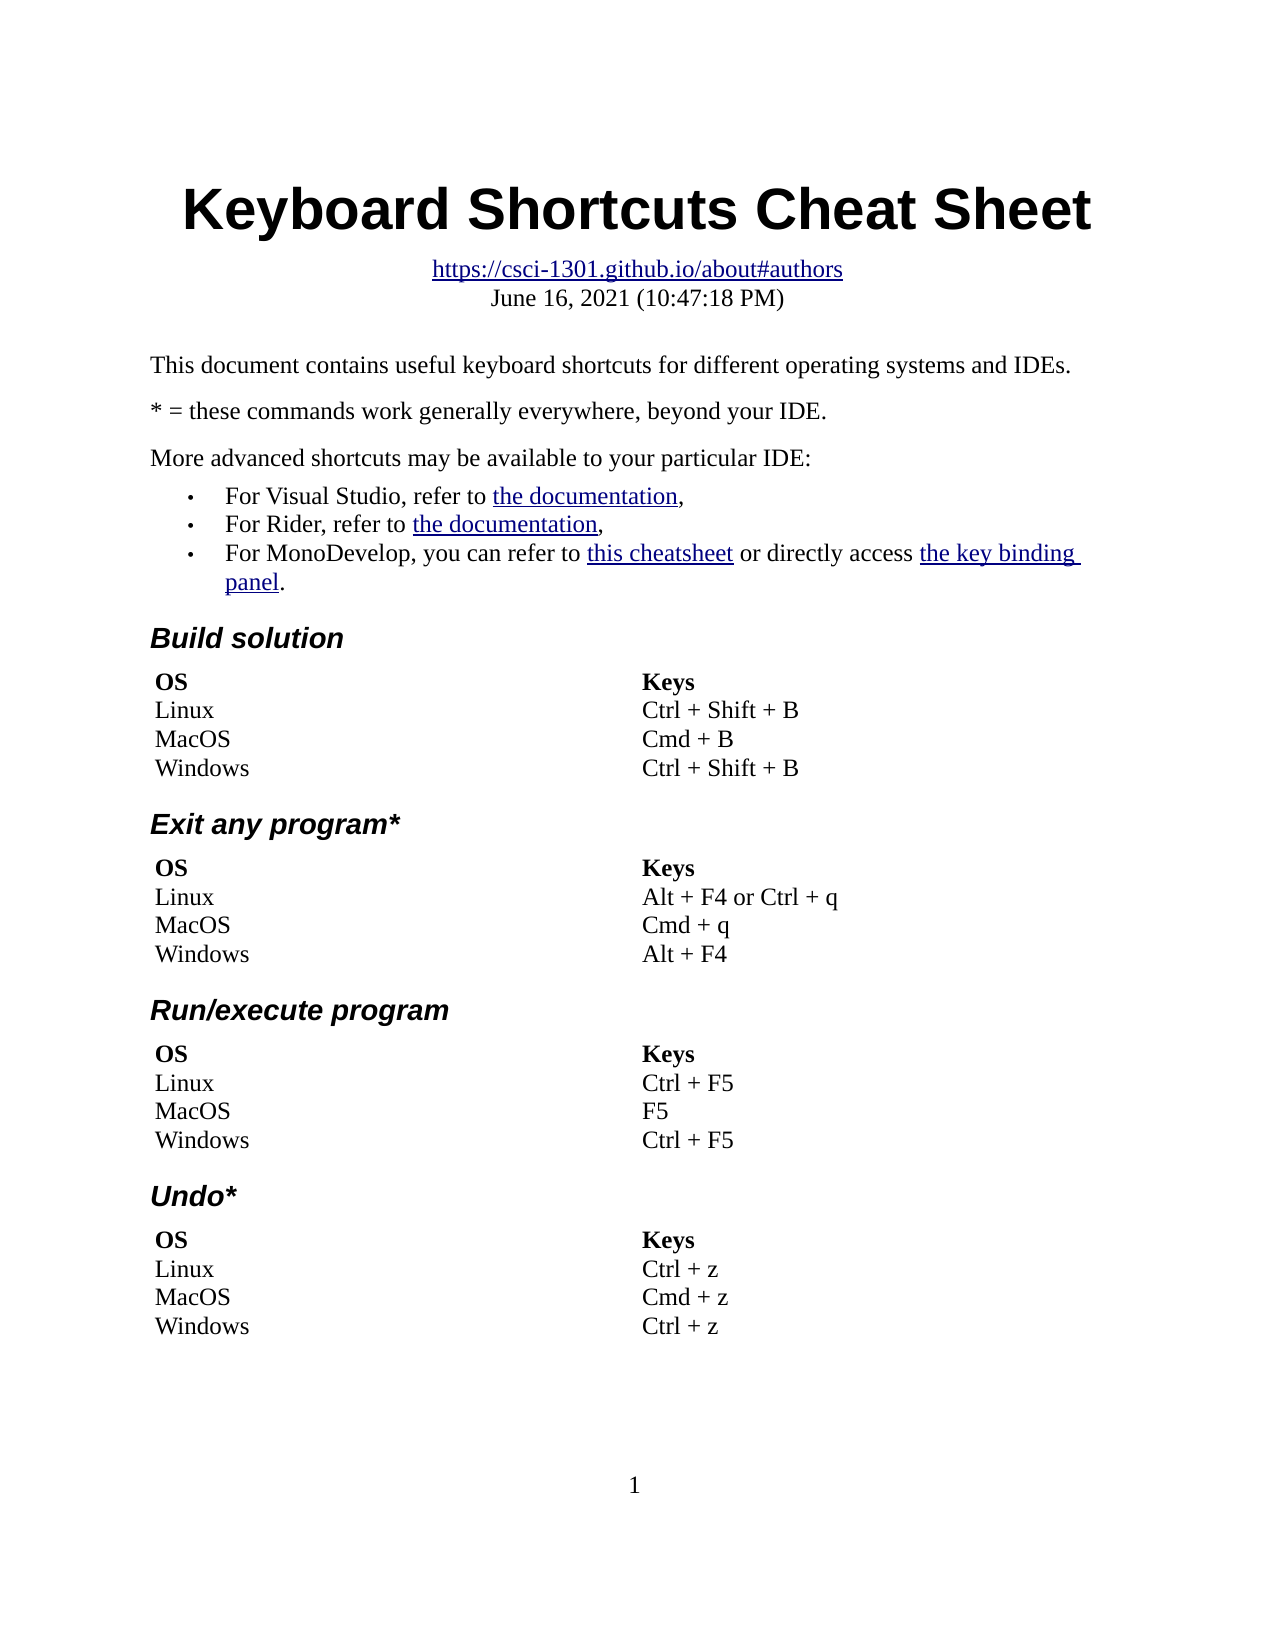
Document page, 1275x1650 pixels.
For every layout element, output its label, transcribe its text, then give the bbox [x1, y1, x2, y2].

subtitle Build solution [150, 621, 1125, 654]
table_cell MacOS [150, 724, 637, 753]
table_cell F5 [638, 1096, 1125, 1125]
table_header Keys [638, 853, 1125, 882]
table_cell Ctrl + z [638, 1254, 1125, 1282]
text This document contains useful keyboard shortcuts for different operating systems and IDEs. [150, 350, 1125, 378]
table_cell Alt + F4 or Ctrl + q [638, 882, 1125, 910]
table_cell Windows [150, 1311, 637, 1340]
table_cell MacOS [150, 910, 637, 939]
list For Visual Studio, refer to the documentation, [187, 481, 1125, 509]
table_cell Linux [150, 1254, 637, 1282]
text * = these commands work generally everywhere, beyond your IDE. [150, 396, 1125, 425]
table_cell Cmd + q [638, 910, 1125, 939]
title Keyboard Shortcuts Cheat Sheet [150, 175, 1125, 242]
table_cell Linux [150, 1068, 637, 1096]
subtitle Run/execute program [150, 993, 1125, 1026]
table_cell Windows [150, 753, 637, 782]
table_header OS [150, 1225, 637, 1254]
table_cell Ctrl + F5 [638, 1068, 1125, 1096]
text More advanced shortcuts may be available to your particular IDE: [150, 443, 1125, 472]
table_header Keys [638, 667, 1125, 696]
table_header OS [150, 1039, 637, 1068]
table_cell MacOS [150, 1283, 637, 1311]
table_cell Cmd + B [638, 724, 1125, 753]
table_cell Linux [150, 882, 637, 910]
table_cell Windows [150, 1125, 637, 1154]
table_cell Windows [150, 939, 637, 968]
table_cell Ctrl + Shift + B [638, 696, 1125, 724]
subtitle Undo* [150, 1179, 1125, 1212]
table_cell MacOS [150, 1096, 637, 1125]
subtitle Exit any program* [150, 807, 1125, 840]
table_cell Cmd + z [638, 1283, 1125, 1311]
table_cell Ctrl + z [638, 1311, 1125, 1340]
table_header OS [150, 853, 637, 882]
table_header Keys [638, 1225, 1125, 1254]
table_cell Linux [150, 696, 637, 724]
table_header Keys [638, 1039, 1125, 1068]
text https://csci-1301.github.io/about#authors [150, 254, 1125, 283]
list For MonoDevelop, you can refer to this cheatsheet or directly access the key binding panel. [187, 538, 1125, 596]
text June 16, 2021 (10:47:18 PM) [150, 283, 1125, 312]
table_cell Ctrl + F5 [638, 1125, 1125, 1154]
list For Rider, refer to the documentation, [187, 509, 1125, 538]
table_cell Alt + F4 [638, 939, 1125, 968]
table_header OS [150, 667, 637, 696]
table_cell Ctrl + Shift + B [638, 753, 1125, 782]
